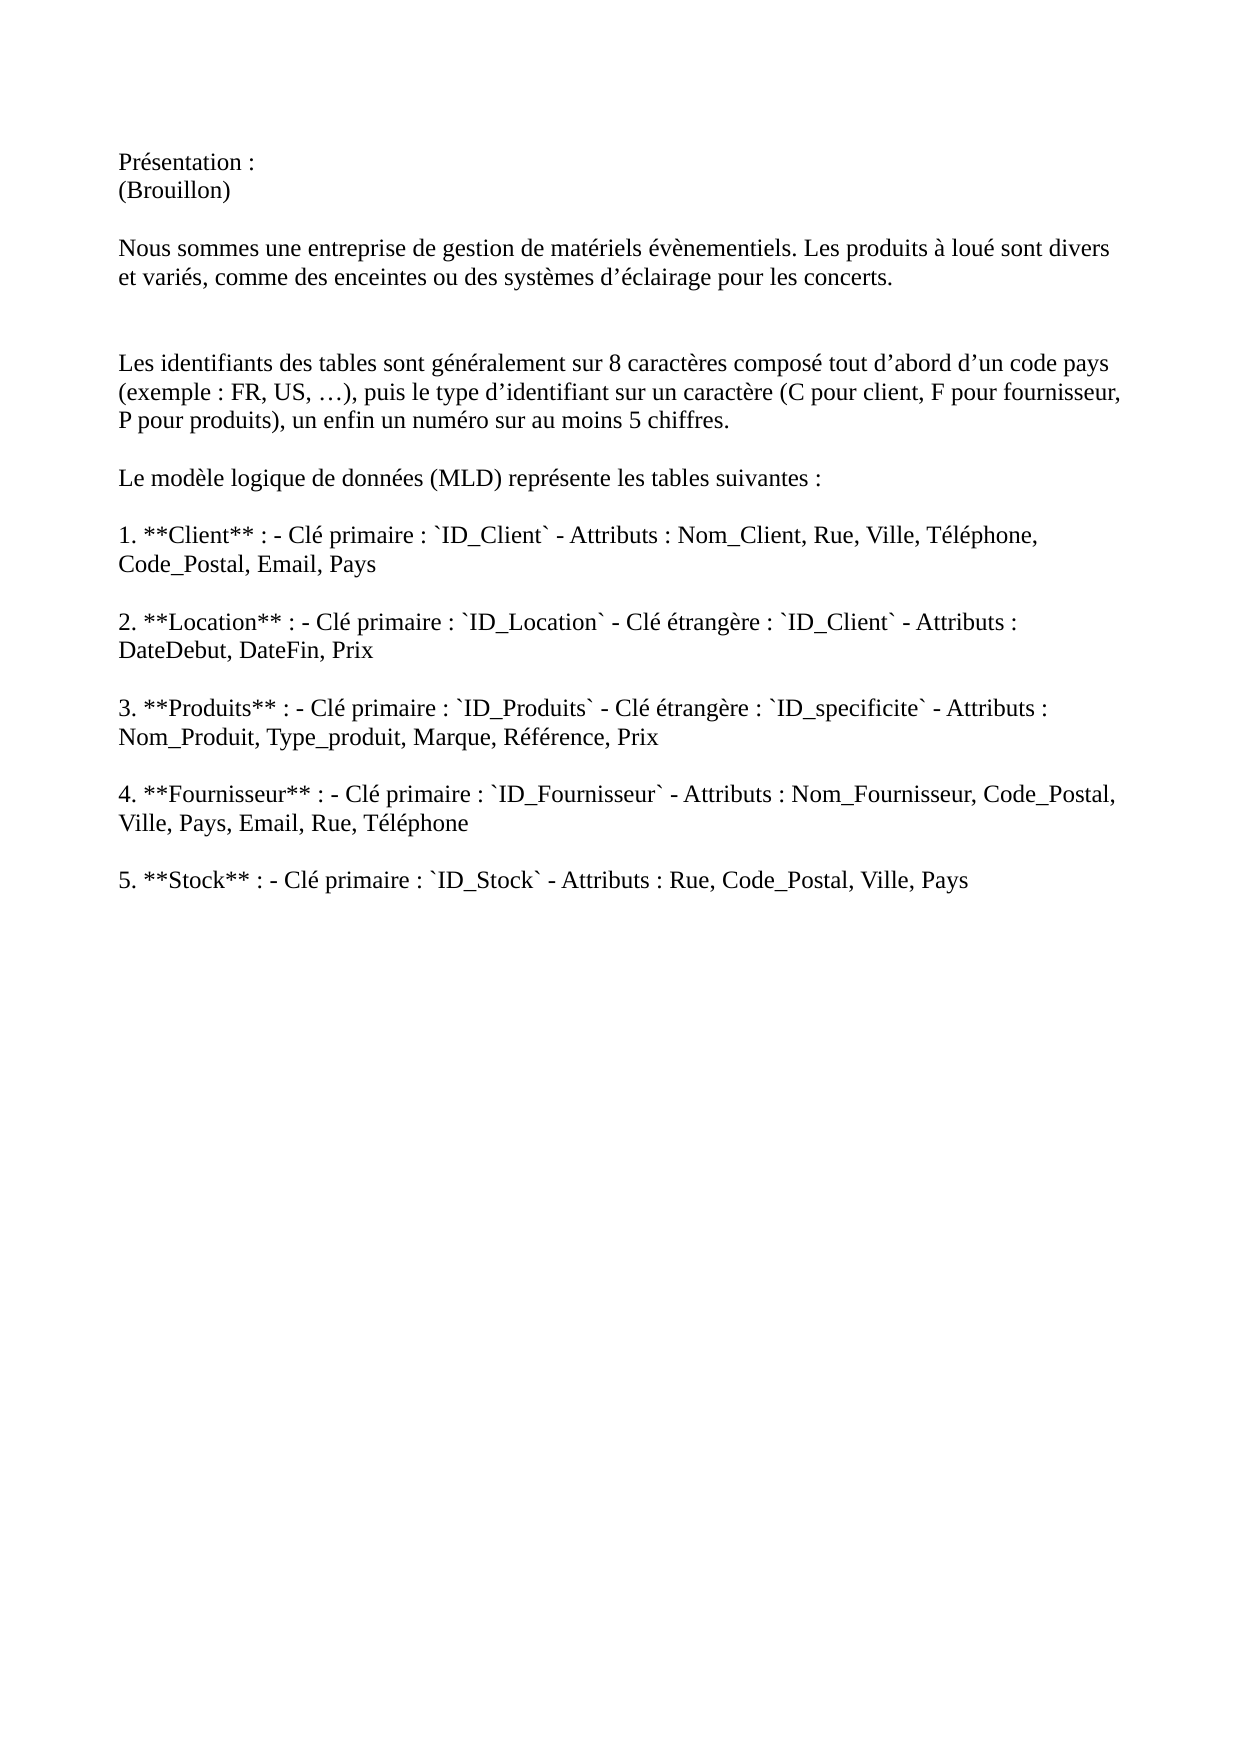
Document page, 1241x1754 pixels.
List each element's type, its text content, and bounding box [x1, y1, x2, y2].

text (Brouillon) [118, 176, 1122, 204]
text 4. **Fournisseur** : - Clé primaire : `ID_Fournisseur` - Attributs : Nom_Fournisseur, Code_Postal, Ville, Pays, Email, Rue, Téléphone [118, 779, 1122, 837]
text Nous sommes une entreprise de gestion de matériels évènementiels. Les produits à loué sont divers et variés, comme des enceintes ou des systèmes d’éclairage pour les concerts. [118, 233, 1122, 291]
text 1. **Client** : - Clé primaire : `ID_Client` - Attributs : Nom_Client, Rue, Ville, Téléphone, Code_Postal, Email, Pays [118, 521, 1122, 578]
text 2. **Location** : - Clé primaire : `ID_Location` - Clé étrangère : `ID_Client` - Attributs : DateDebut, DateFin, Prix [118, 607, 1122, 664]
text Le modèle logique de données (MLD) représente les tables suivantes : [118, 463, 1122, 492]
text Les identifiants des tables sont généralement sur 8 caractères composé tout d’abord d’un code pays (exemple : FR, US, …), puis le type d’identifiant sur un caractère (C pour client, F pour fournisseur, P pour produits), un enfin un numéro sur au moins 5 chiffres. [118, 348, 1122, 434]
text Présentation : [118, 147, 1122, 176]
text 5. **Stock** : - Clé primaire : `ID_Stock` - Attributs : Rue, Code_Postal, Ville, Pays [118, 866, 1122, 894]
text 3. **Produits** : - Clé primaire : `ID_Produits` - Clé étrangère : `ID_specificite` - Attributs : Nom_Produit, Type_produit, Marque, Référence, Prix [118, 693, 1122, 751]
